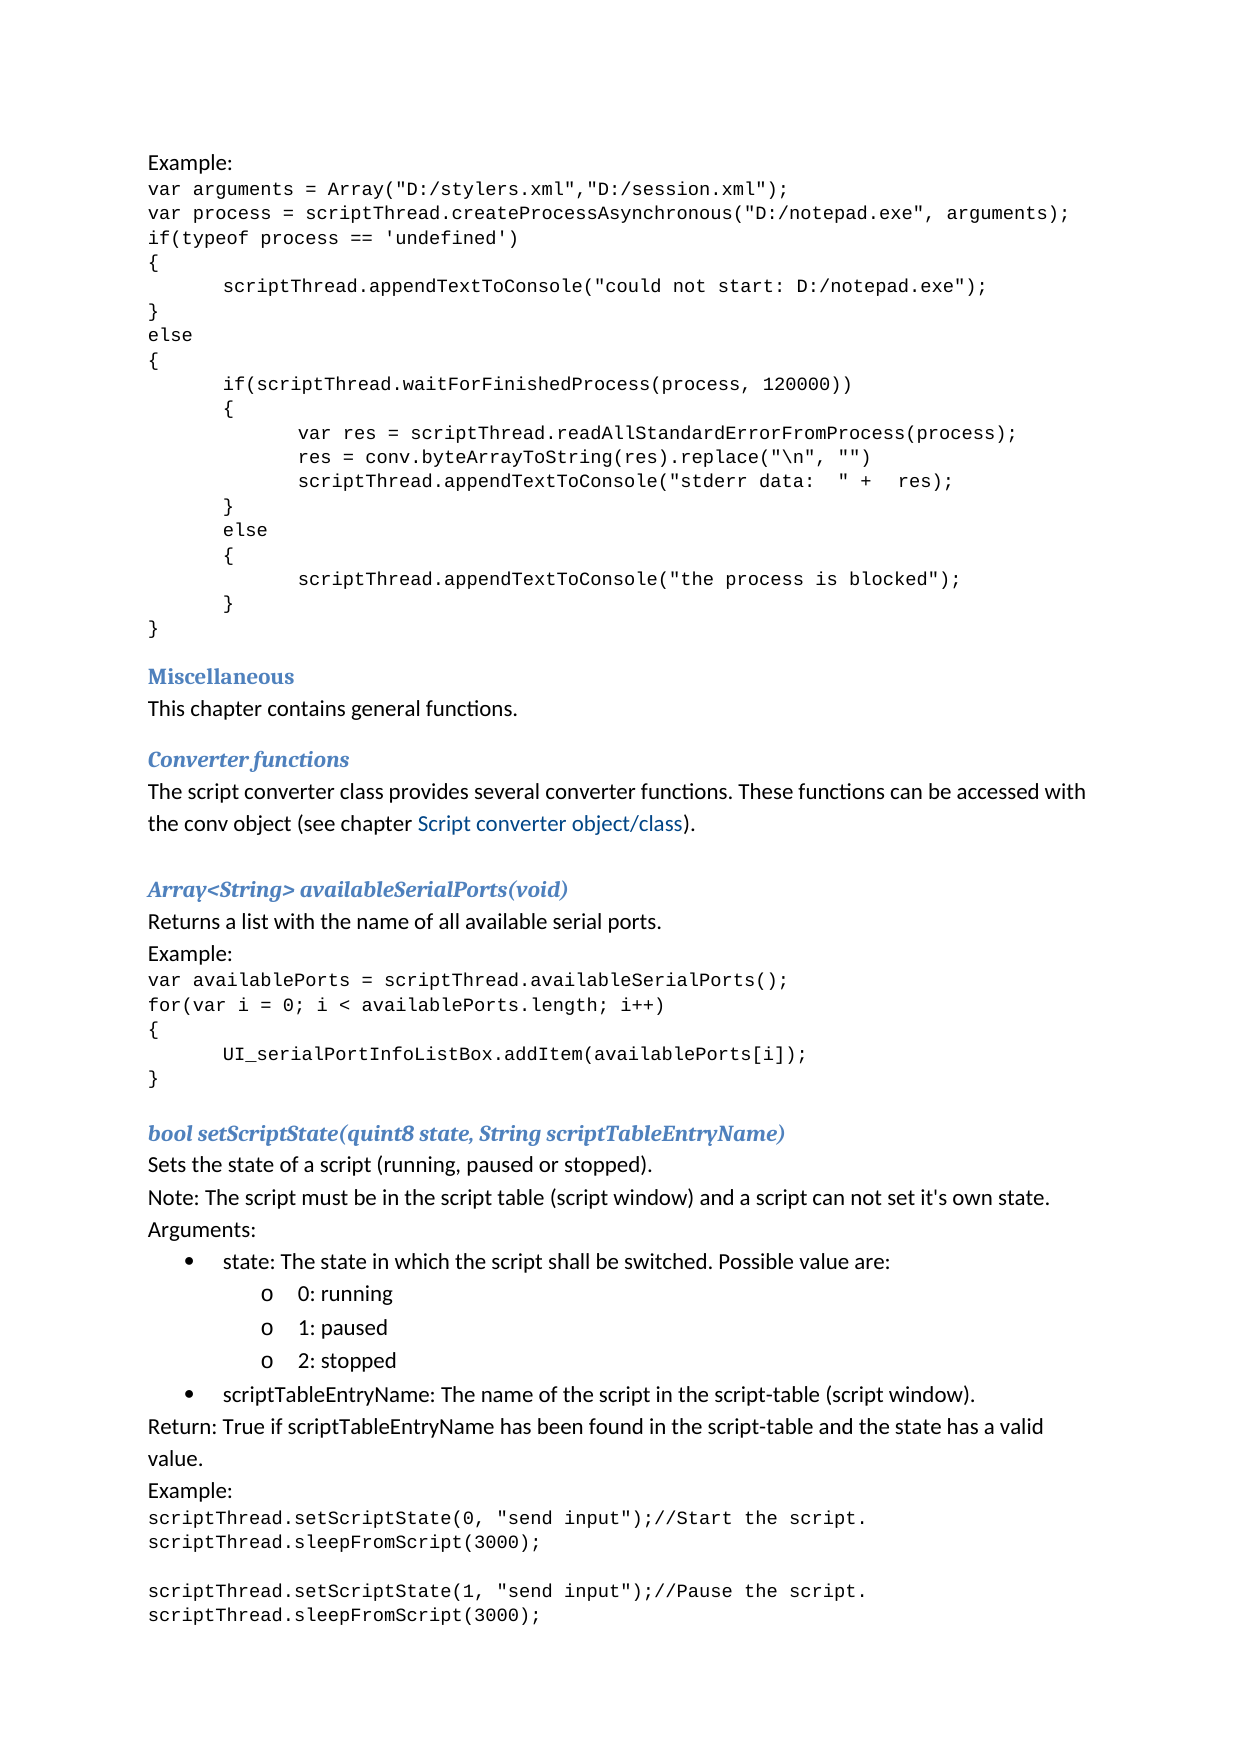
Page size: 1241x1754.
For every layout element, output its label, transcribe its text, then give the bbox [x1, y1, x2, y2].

text for(var i = 0; i < availablePorts.length; i++) [148, 996, 1093, 1017]
text scriptThread.appendTextToConsole("stderr data: " + res); [148, 472, 1093, 493]
text } [148, 497, 1093, 518]
text } [148, 594, 1093, 615]
text scriptThread.appendTextToConsole("could not start: D:/notepad.exe"); [148, 277, 1093, 298]
list scriptTableEntryName: The name of the script in the script-table (script window). [185, 1380, 1093, 1408]
subtitle Miscellaneous [148, 664, 1093, 690]
list Return: True if scriptTableEntryName has been found in the script-table and the state has a valid value. [148, 1412, 1093, 1472]
text var process = scriptThread.createProcessAsynchronous("D:/notepad.exe", arguments); [148, 204, 1093, 225]
subtitle Converter functions [148, 747, 1093, 773]
subtitle Array<String> availableSerialPorts(void) [148, 877, 1093, 903]
text Returns a list with the name of all available serial ports. [148, 907, 1093, 935]
text if(scriptThread.waitForFinishedProcess(process, 120000)) [148, 375, 1093, 396]
text scriptThread.setScriptState(0, "send input");//Start the script. [148, 1509, 1093, 1530]
text The script converter class provides several converter functions. These functions can be accessed with the conv object (see chapter Script converter object/class). [148, 777, 1093, 837]
list state: The state in which the script shall be switched. Possible value are: [185, 1247, 1093, 1275]
text Example: [148, 148, 1093, 176]
text } [148, 1069, 1093, 1090]
text { [148, 545, 1093, 567]
text var availablePorts = scriptThread.availableSerialPorts(); [148, 971, 1093, 992]
text { [148, 350, 1093, 372]
text scriptThread.setScriptState(1, "send input");//Pause the script. [148, 1582, 1093, 1603]
subtitle bool setScriptState(quint8 state, String scriptTableEntryName) [148, 1120, 1093, 1147]
text scriptThread.sleepFromScript(3000); [148, 1606, 1093, 1627]
text Arguments: [148, 1215, 1093, 1243]
text } [148, 302, 1093, 323]
text { [148, 399, 1093, 420]
list 1: paused [260, 1313, 1093, 1342]
text scriptThread.sleepFromScript(3000); [148, 1533, 1093, 1554]
text } [148, 618, 1093, 640]
text scriptThread.appendTextToConsole("the process is blocked"); [148, 570, 1093, 591]
text else [148, 521, 1093, 542]
text Sets the state of a script (running, paused or stopped). [148, 1151, 1093, 1179]
text var arguments = Array("D:/stylers.xml","D:/session.xml"); [148, 180, 1093, 201]
text This chapter contains general functions. [148, 694, 1093, 722]
text UI_serialPortInfoListBox.addItem(availablePorts[i]); [148, 1044, 1093, 1066]
text { [148, 1020, 1093, 1041]
text res = conv.byteArrayToString(res).replace("\n", "") [148, 448, 1093, 469]
text if(typeof process == 'undefined') [148, 228, 1093, 250]
list 0: running [260, 1279, 1093, 1308]
text else [148, 326, 1093, 347]
text Note: The script must be in the script table (script window) and a script can not set it's own state. [148, 1183, 1093, 1211]
list 2: stopped [260, 1346, 1093, 1376]
text Example: [148, 939, 1093, 967]
text var res = scriptThread.readAllStandardErrorFromProcess(process); [148, 423, 1093, 445]
text { [148, 253, 1093, 274]
text Example: [148, 1477, 1093, 1504]
